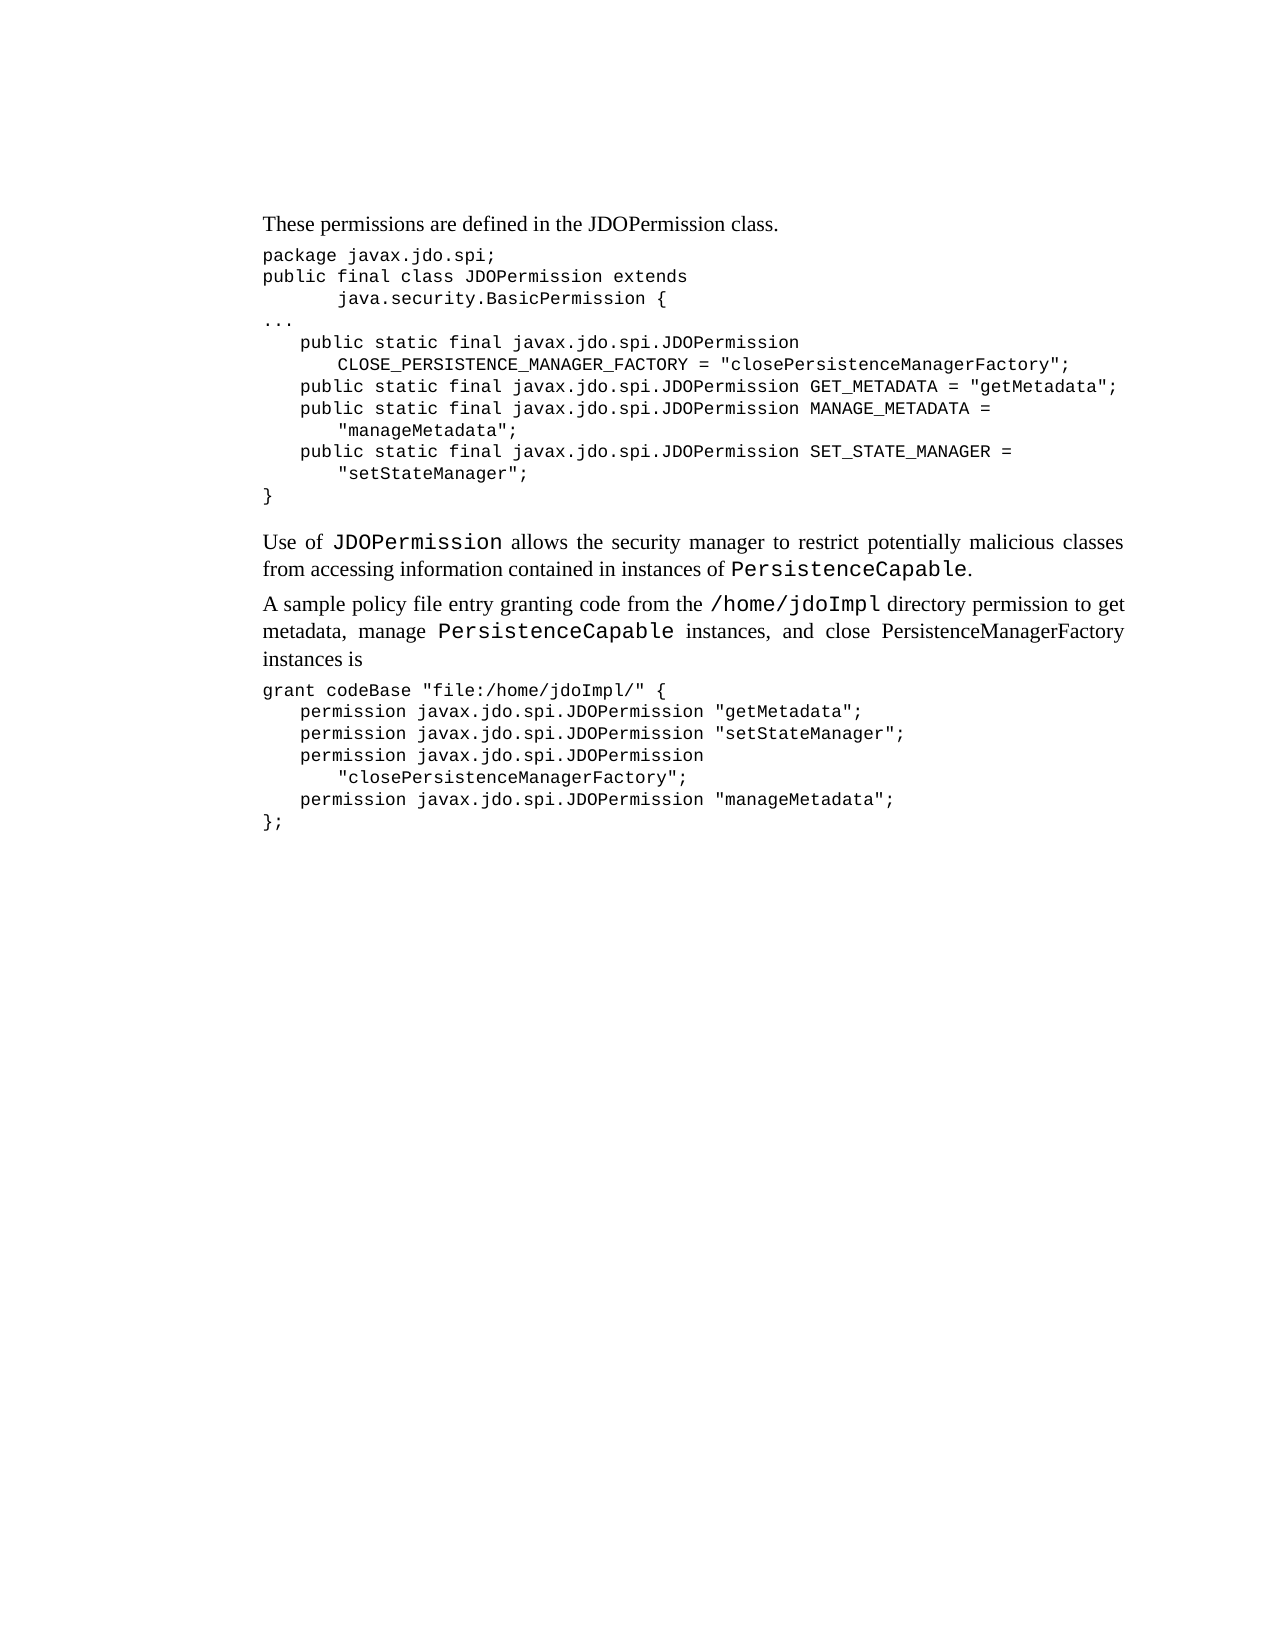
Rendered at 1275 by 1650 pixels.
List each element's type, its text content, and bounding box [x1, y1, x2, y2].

text Use of JDOPermission allows the security manager to restrict potentially malicious classes from accessing information contained in instances of PersistenceCapable. [262, 529, 1125, 583]
text A sample policy file entry granting code from the /home/jdoImpl directory permission to get metadata, manage PersistenceCapable instances, and close PersistenceManagerFactory instances is [262, 591, 1125, 671]
text package javax.jdo.spi; [262, 244, 1125, 266]
text public final class JDOPermission extends [262, 266, 1125, 288]
text These permissions are defined in the JDOPermission class. [262, 210, 1125, 236]
text public static final javax.jdo.spi.JDOPermission SET_STATE_MANAGER = [262, 441, 1125, 463]
text CLOSE_PERSISTENCE_MANAGER_FACTORY = "closePersistenceManagerFactory"; [262, 354, 1125, 376]
text permission javax.jdo.spi.JDOPermission "setStateManager"; [262, 723, 1125, 745]
text "manageMetadata"; [262, 419, 1125, 441]
text public static final javax.jdo.spi.JDOPermission [262, 332, 1125, 354]
text grant codeBase "file:/home/jdoImpl/" { [262, 679, 1125, 701]
text permission javax.jdo.spi.JDOPermission [262, 745, 1125, 767]
text ... [262, 310, 1125, 332]
text public static final javax.jdo.spi.JDOPermission GET_METADATA = "getMetadata"; [262, 376, 1125, 397]
text "setStateManager"; [262, 463, 1125, 485]
text java.security.BasicPermission { [262, 288, 1125, 310]
text permission javax.jdo.spi.JDOPermission "getMetadata"; [262, 701, 1125, 723]
text "closePersistenceManagerFactory"; [262, 767, 1125, 789]
text } [262, 485, 1125, 507]
text public static final javax.jdo.spi.JDOPermission MANAGE_METADATA = [262, 397, 1125, 419]
text permission javax.jdo.spi.JDOPermission "manageMetadata"; [262, 789, 1125, 811]
text }; [262, 811, 1125, 832]
